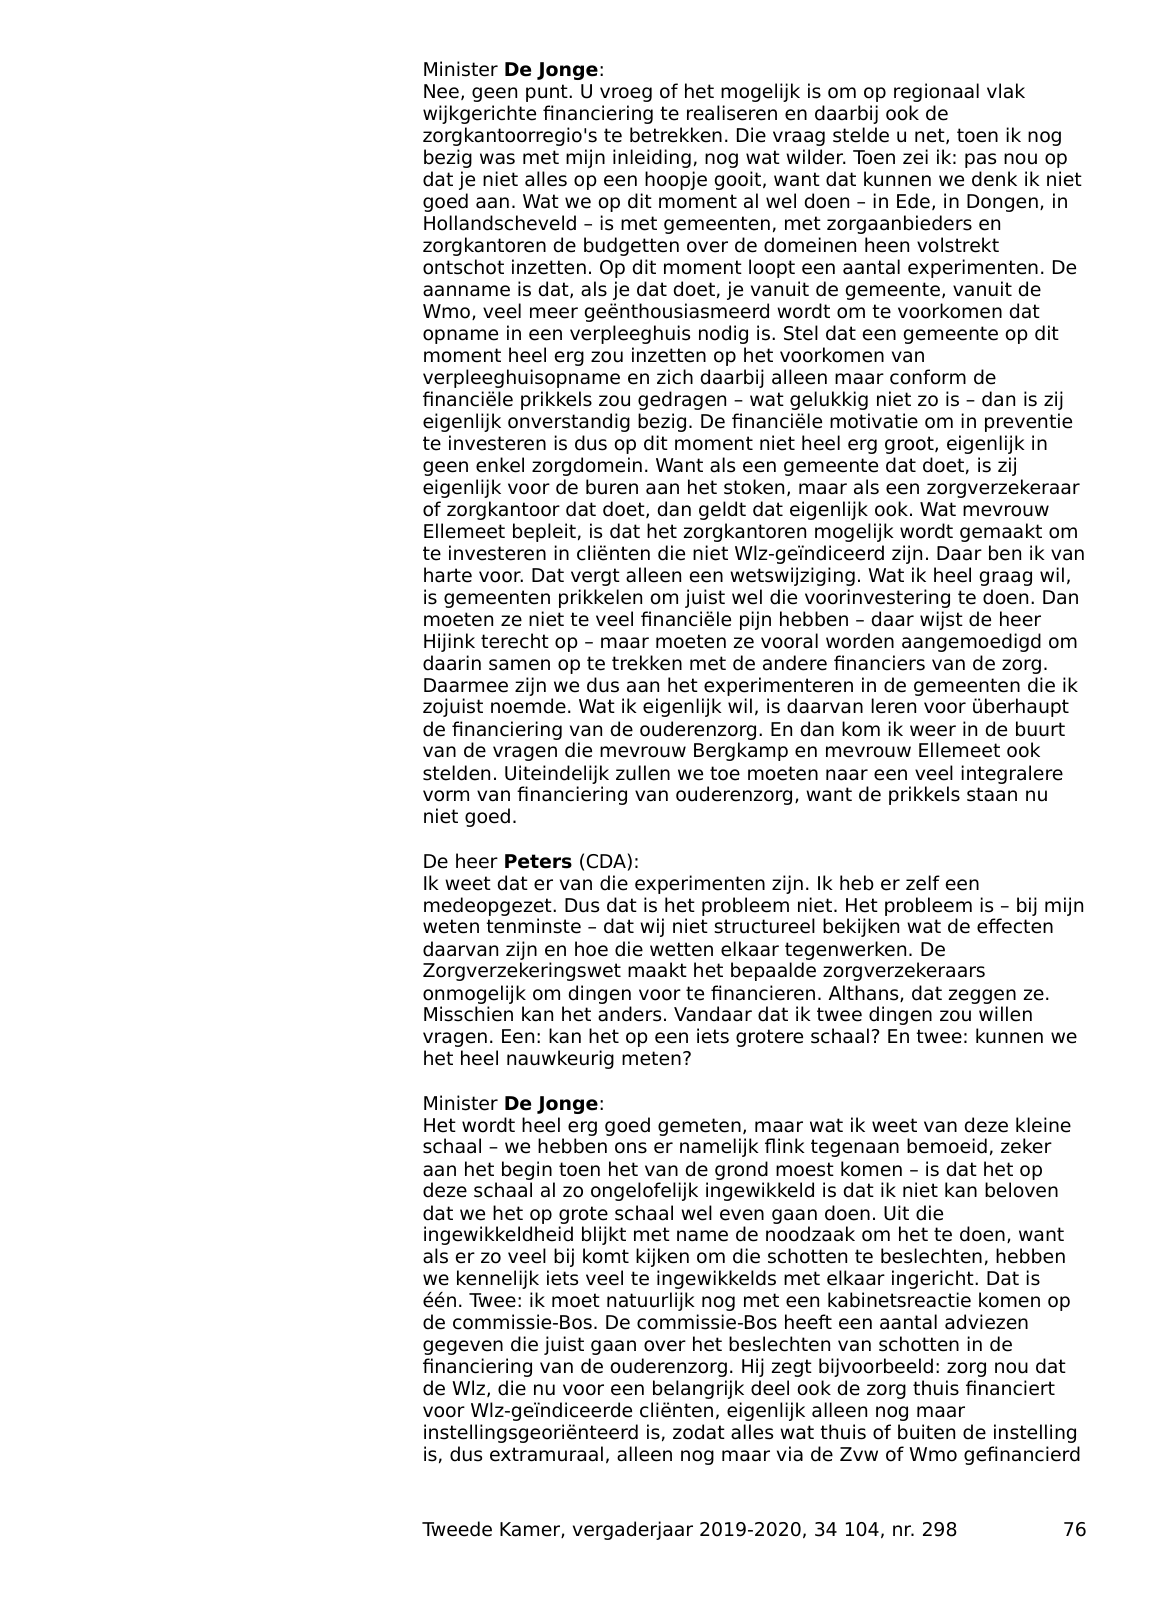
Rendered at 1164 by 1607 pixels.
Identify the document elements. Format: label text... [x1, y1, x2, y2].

text Minister De Jonge: [422, 59, 1087, 81]
text De heer Peters (CDA): [422, 851, 1087, 872]
text Minister De Jonge: [422, 1092, 1087, 1114]
text Ik weet dat er van die experimenten zijn. Ik heb er zelf een medeopgezet. Dus dat is het probleem niet. Het probleem is – bij mijn weten tenminste – dat wij niet structureel bekijken wat de effecten daarvan zijn en hoe die wetten elkaar tegenwerken. De Zorgverzekeringswet maakt het bepaalde zorgverzekeraars onmogelijk om dingen voor te financieren. Althans, dat zeggen ze. Misschien kan het anders. Vandaar dat ik twee dingen zou willen vragen. Een: kan het op een iets grotere schaal? En twee: kunnen we het heel nauwkeurig meten? [422, 872, 1087, 1070]
text Het wordt heel erg goed gemeten, maar wat ik weet van deze kleine schaal – we hebben ons er namelijk flink tegenaan bemoeid, zeker aan het begin toen het van de grond moest komen – is dat het op deze schaal al zo ongelofelijk ingewikkeld is dat ik niet kan beloven dat we het op grote schaal wel even gaan doen. Uit die ingewikkeldheid blijkt met name de noodzaak om het te doen, want als er zo veel bij komt kijken om die schotten te beslechten, hebben we kennelijk iets veel te ingewikkelds met elkaar ingericht. Dat is één. Twee: ik moet natuurlijk nog met een kabinetsreactie komen op de commissie-Bos. De commissie-Bos heeft een aantal adviezen gegeven die juist gaan over het beslechten van schotten in de financiering van de ouderenzorg. Hij zegt bijvoorbeeld: zorg nou dat de Wlz, die nu voor een belangrijk deel ook de zorg thuis financiert voor Wlz-geïndiceerde cliënten, eigenlijk alleen nog maar instellingsgeoriënteerd is, zodat alles wat thuis of buiten de instelling is, dus extramuraal, alleen nog maar via de Zvw of Wmo gefinancierd [422, 1114, 1087, 1466]
text Nee, geen punt. U vroeg of het mogelijk is om op regionaal vlak wijkgerichte financiering te realiseren en daarbij ook de zorgkantoorregio's te betrekken. Die vraag stelde u net, toen ik nog bezig was met mijn inleiding, nog wat wilder. Toen zei ik: pas nou op dat je niet alles op een hoopje gooit, want dat kunnen we denk ik niet goed aan. Wat we op dit moment al wel doen – in Ede, in Dongen, in Hollandscheveld – is met gemeenten, met zorgaanbieders en zorgkantoren de budgetten over de domeinen heen volstrekt ontschot inzetten. Op dit moment loopt een aantal experimenten. De aanname is dat, als je dat doet, je vanuit de gemeente, vanuit de Wmo, veel meer geënthousiasmeerd wordt om te voorkomen dat opname in een verpleeghuis nodig is. Stel dat een gemeente op dit moment heel erg zou inzetten op het voorkomen van verpleeghuisopname en zich daarbij alleen maar conform de financiële prikkels zou gedragen – wat gelukkig niet zo is – dan is zij eigenlijk onverstandig bezig. De financiële motivatie om in preventie te investeren is dus op dit moment niet heel erg groot, eigenlijk in geen enkel zorgdomein. Want als een gemeente dat doet, is zij eigenlijk voor de buren aan het stoken, maar als een zorgverzekeraar of zorgkantoor dat doet, dan geldt dat eigenlijk ook. Wat mevrouw Ellemeet bepleit, is dat het zorgkantoren mogelijk wordt gemaakt om te investeren in cliënten die niet Wlz-geïndiceerd zijn. Daar ben ik van harte voor. Dat vergt alleen een wetswijziging. Wat ik heel graag wil, is gemeenten prikkelen om juist wel die voorinvestering te doen. Dan moeten ze niet te veel financiële pijn hebben – daar wijst de heer Hijink terecht op – maar moeten ze vooral worden aangemoedigd om daarin samen op te trekken met de andere financiers van de zorg. Daarmee zijn we dus aan het experimenteren in de gemeenten die ik zojuist noemde. Wat ik eigenlijk wil, is daarvan leren voor überhaupt de financiering van de ouderenzorg. En dan kom ik weer in de buurt van de vragen die mevrouw Bergkamp en mevrouw Ellemeet ook stelden. Uiteindelijk zullen we toe moeten naar een veel integralere vorm van financiering van ouderenzorg, want de prikkels staan nu niet goed. [422, 81, 1087, 828]
